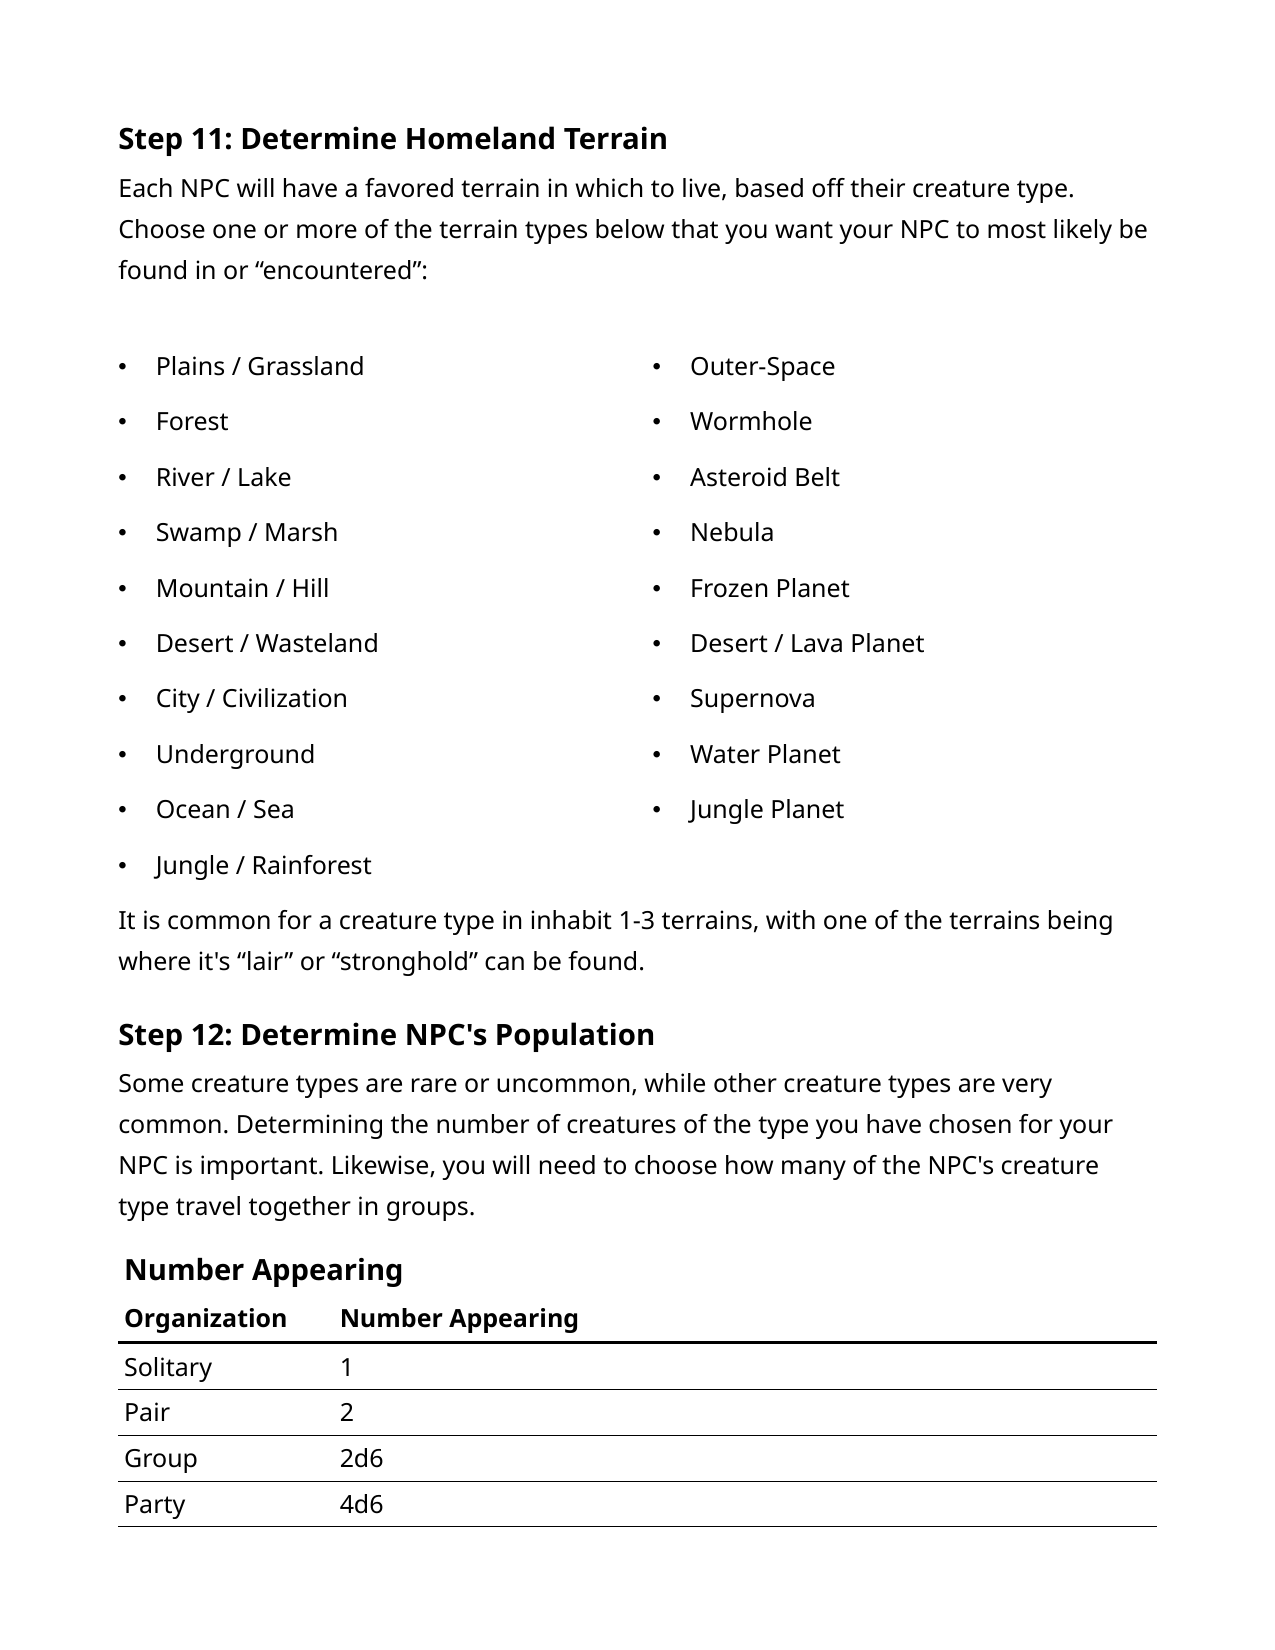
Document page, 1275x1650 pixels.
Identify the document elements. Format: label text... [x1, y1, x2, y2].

table_cell Number Appearing [334, 1295, 1157, 1341]
list River / Lake [118, 459, 622, 493]
list Plains / Grassland [118, 348, 622, 383]
list Swamp / Marsh [118, 515, 622, 549]
list Outer-Space [652, 348, 1157, 383]
list Forest [118, 404, 622, 438]
table_cell 2d6 [334, 1436, 1157, 1481]
list Wormhole [652, 404, 1157, 438]
subtitle Step 11: Determine Homeland Terrain [118, 118, 1157, 158]
table_cell Group [118, 1436, 334, 1481]
list Frozen Planet [652, 570, 1157, 604]
table_header Number Appearing [118, 1244, 1157, 1295]
table_cell Party [118, 1482, 334, 1526]
list Nebula [652, 515, 1157, 549]
list Mountain / Hill [118, 570, 622, 604]
list Jungle / Rainforest [118, 847, 622, 881]
list City / Civilization [118, 681, 622, 715]
list Underground [118, 736, 622, 771]
list Water Planet [652, 736, 1157, 771]
text Some creature types are rare or uncommon, while other creature types are very common. Determining the number of creatures of the type you have chosen for your NPC is important. Likewise, you will need to choose how many of the NPC's creature type travel together in groups. [118, 1066, 1157, 1223]
list Desert / Lava Planet [652, 626, 1157, 660]
table_cell 1 [334, 1344, 1157, 1389]
table_cell Organization [118, 1295, 334, 1341]
list Asteroid Belt [652, 459, 1157, 493]
table_cell Pair [118, 1390, 334, 1435]
text Each NPC will have a favored terrain in which to live, based off their creature type. Choose one or more of the terrain types below that you want your NPC to most likely be found in or “encountered”: [118, 171, 1157, 327]
list Jungle Planet [652, 792, 1157, 826]
text It is common for a creature type in inhabit 1-3 terrains, with one of the terrains being where it's “lair” or “stronghold” can be found. [118, 903, 1157, 978]
subtitle Step 12: Determine NPC's Population [118, 1013, 1157, 1053]
table_cell 2 [334, 1390, 1157, 1435]
list Supernova [652, 681, 1157, 715]
list Ocean / Sea [118, 792, 622, 826]
list Desert / Wasteland [118, 626, 622, 660]
table_cell Solitary [118, 1344, 334, 1389]
table_cell 4d6 [334, 1482, 1157, 1526]
